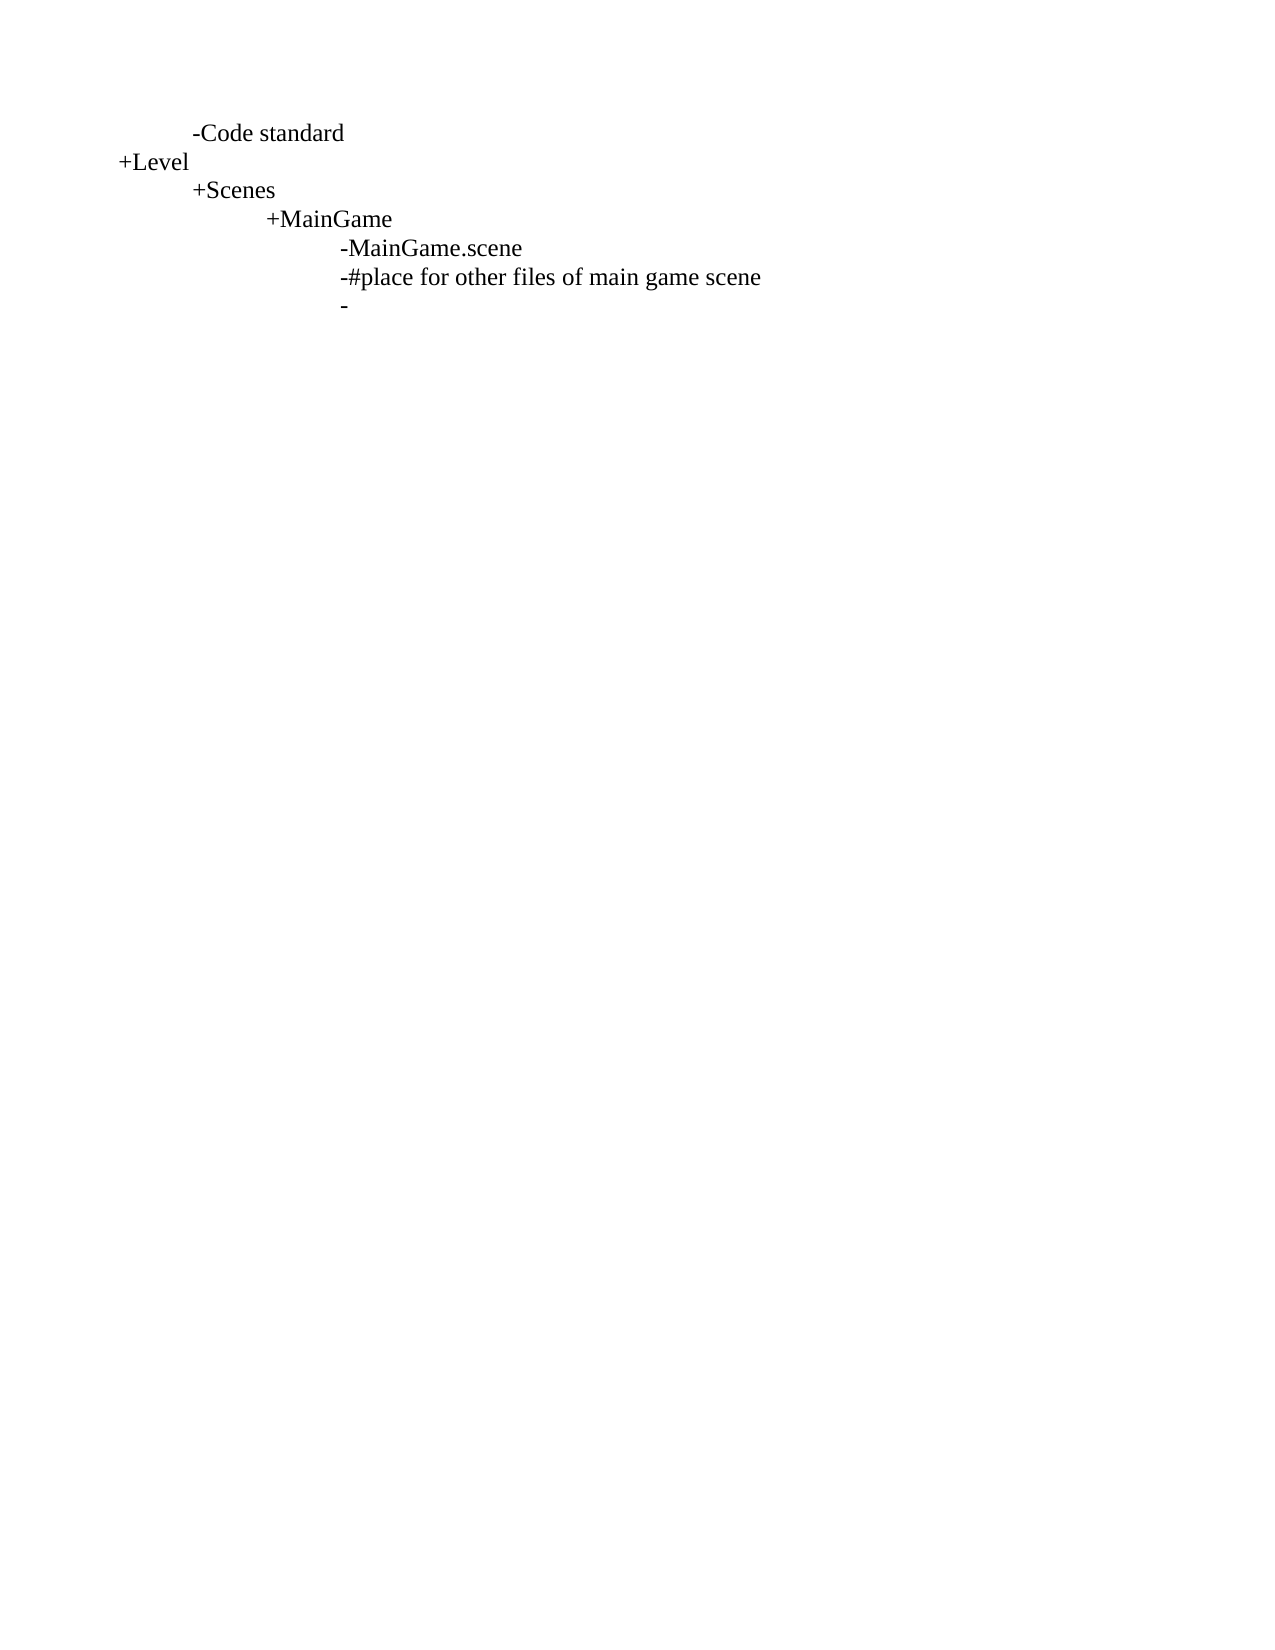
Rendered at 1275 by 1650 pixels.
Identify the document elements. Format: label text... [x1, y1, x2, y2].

text -Code standard [118, 118, 1157, 147]
text +Scenes [118, 176, 1157, 204]
text +Level [118, 147, 1157, 176]
text -MainGame.scene [118, 233, 1157, 262]
text - [118, 291, 1157, 319]
text +MainGame [118, 204, 1157, 233]
text -#place for other files of main game scene [118, 262, 1157, 291]
